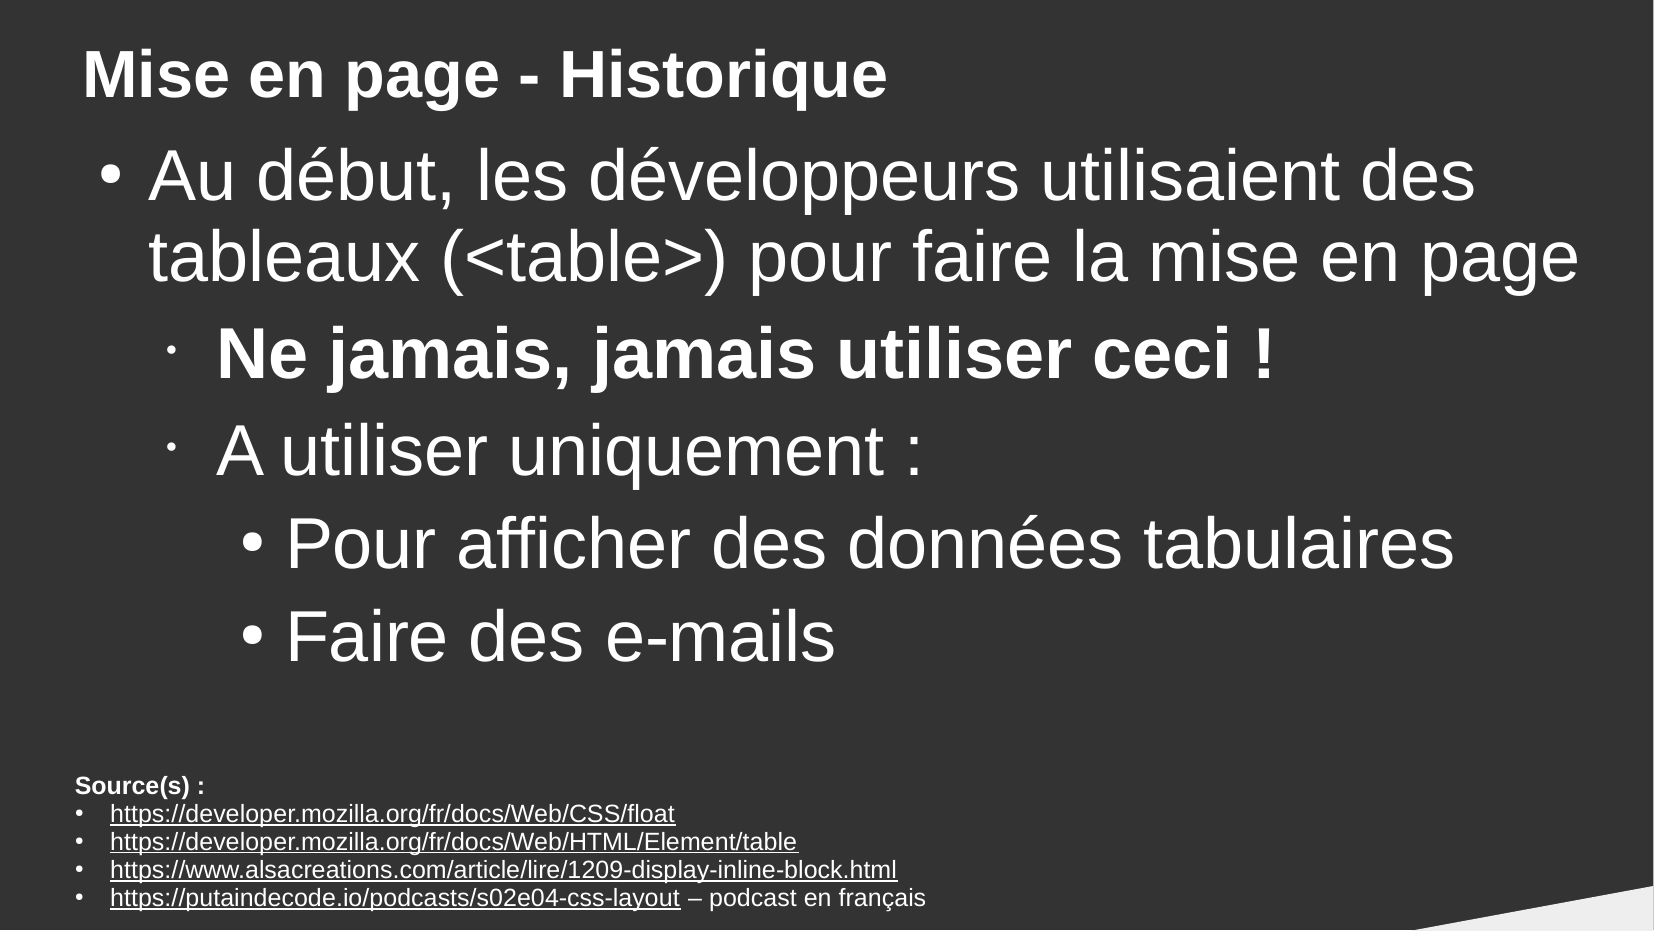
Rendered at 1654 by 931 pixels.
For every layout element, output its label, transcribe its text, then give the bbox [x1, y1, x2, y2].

text_box Source(s) : https://developer.mozilla.org/fr/docs/Web/CSS/float https://developer.mozilla.org/fr/docs/Web/HTML/Element/table https://www.alsacreations.com/article/lire/1209-display-inline-block.html https://putaindecode.io/podcasts/s02e04-css-layout – podcast en français [60, 764, 1546, 920]
text_box [1409, 885, 1654, 931]
title Mise en page - Historique [82, 37, 1571, 114]
list Au début, les développeurs utilisaient des tableaux (<table>) pour faire la mise en page Ne jamais, jamais utiliser ceci ! A utiliser uniquement : Pour afficher des données tabulaires Faire des e-mails [80, 135, 1605, 745]
